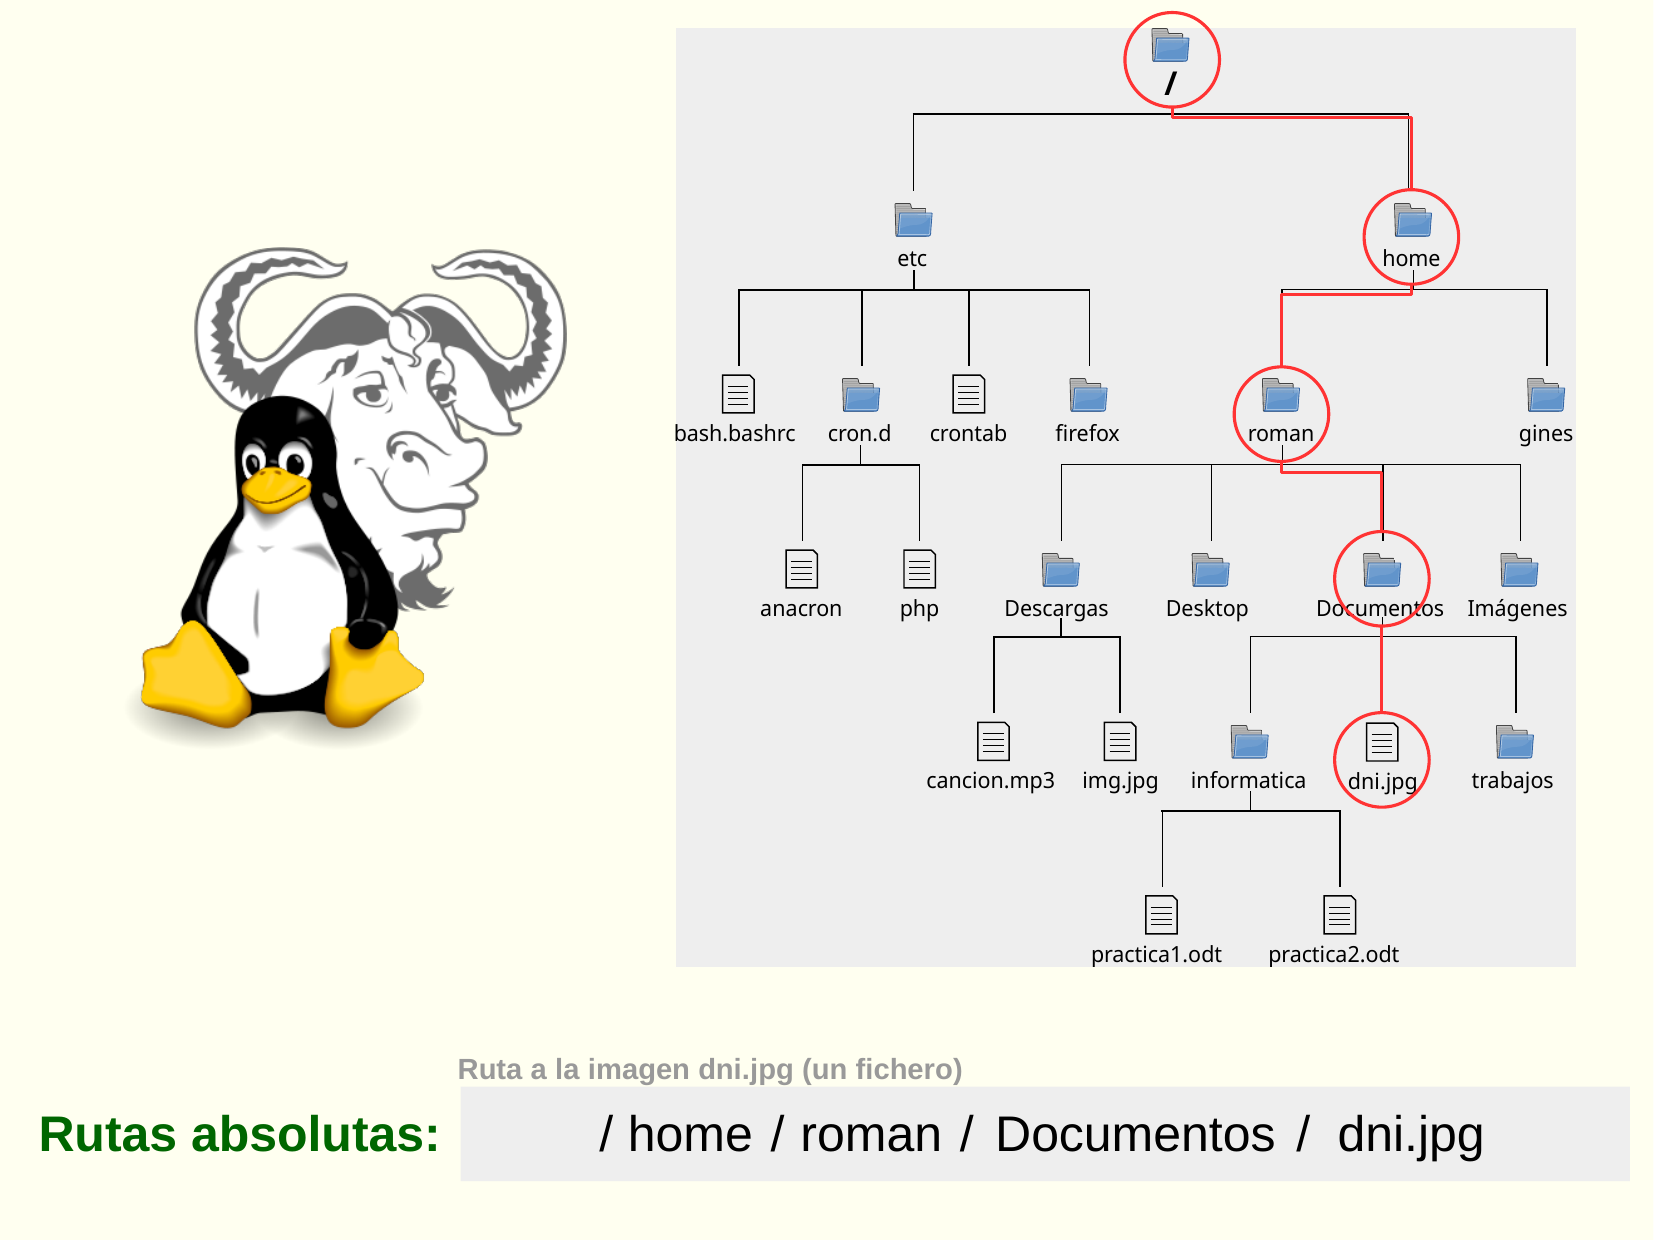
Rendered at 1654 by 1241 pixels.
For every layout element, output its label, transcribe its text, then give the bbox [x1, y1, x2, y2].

text_box / [1281, 1098, 1322, 1170]
text_box / [755, 1098, 785, 1170]
picture [1236, 369, 1327, 459]
picture [675, 28, 1576, 967]
text_box / [944, 1098, 980, 1170]
text_box roman [785, 1098, 944, 1170]
text_box dni.jpg [1322, 1098, 1500, 1170]
text_box / [584, 1098, 613, 1169]
picture [1337, 534, 1427, 624]
text_box Documentos [980, 1098, 1281, 1170]
text_box home [613, 1098, 755, 1170]
picture [1337, 715, 1427, 805]
picture [1127, 28, 1217, 105]
text_box Rutas absolutas: [23, 1098, 457, 1170]
picture [1366, 192, 1457, 282]
picture [123, 247, 567, 751]
text_box [460, 1086, 1630, 1182]
text_box Ruta a la imagen dni.jpg (un fichero) [442, 1045, 1065, 1093]
